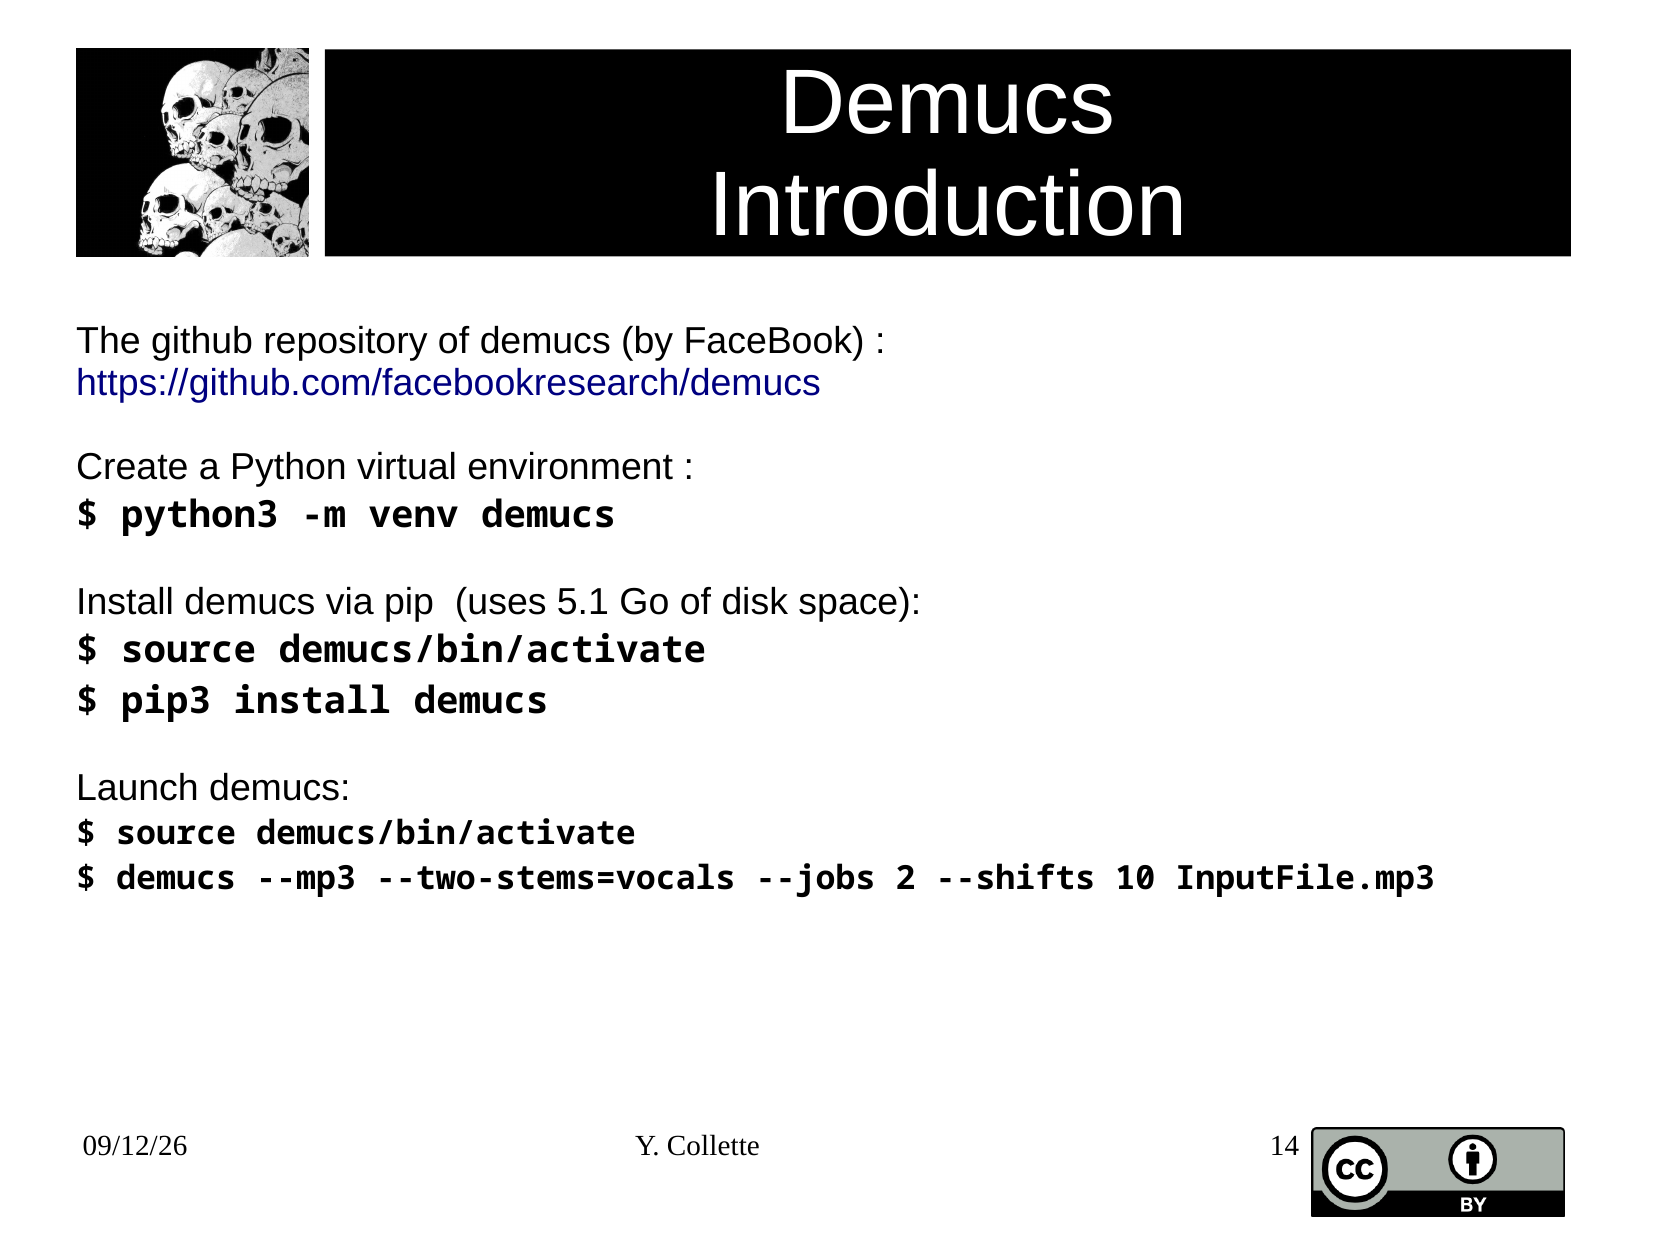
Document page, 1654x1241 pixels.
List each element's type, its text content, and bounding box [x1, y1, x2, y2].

picture [76, 48, 309, 257]
text_box The github repository of demucs (by FaceBook) : https://github.com/facebookresearch/demucs Create a Python virtual environment : $ python3 -m venv demucs Install demucs via pip (uses 5.1 Go of disk space): $ source demucs/bin/activate $ pip3 install demucs Launch demucs: $ source demucs/bin/activate $ demucs --mp3 --two-stems=vocals --jobs 2 --shifts 10 InputFile.mp3 [61, 312, 1568, 885]
picture [1311, 1127, 1565, 1217]
title Demucs Introduction [324, 49, 1571, 257]
